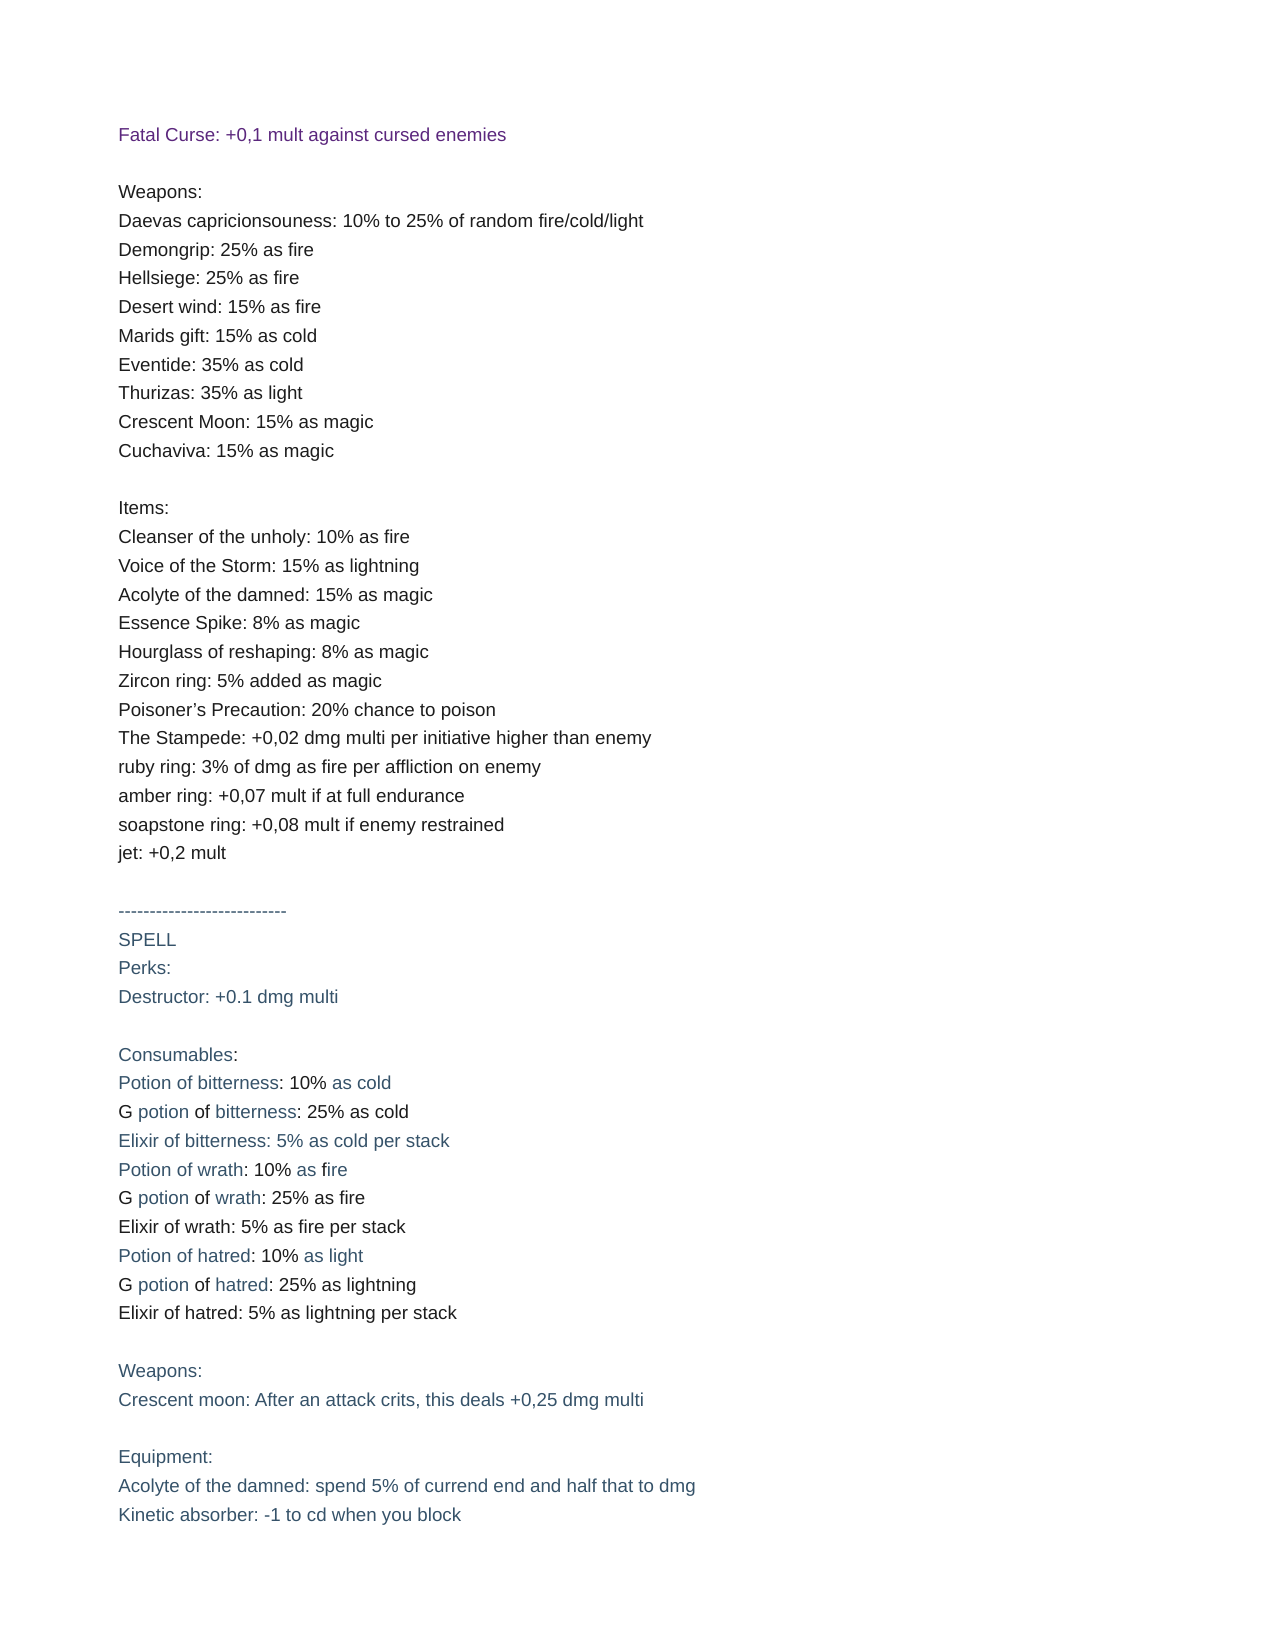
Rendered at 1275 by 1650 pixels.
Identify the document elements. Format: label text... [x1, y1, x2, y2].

text Potion of bitterness: 10% as cold [118, 1067, 1157, 1096]
text Consumables: [118, 1038, 1157, 1067]
text Kinetic absorber: -1 to cd when you block [118, 1498, 1157, 1527]
text Items: [118, 492, 1157, 521]
text --------------------------- SPELL Perks: Destructor: +0.1 dmg multi [118, 866, 1157, 1009]
text ruby ring: 3% of dmg as fire per affliction on enemy [118, 751, 1157, 779]
text Weapons: [118, 1354, 1157, 1383]
text Crescent Moon: 15% as magic [118, 406, 1157, 434]
text G potion of bitterness: 25% as cold [118, 1096, 1157, 1124]
text Voice of the Storm: 15% as lightning [118, 549, 1157, 578]
text Daevas capricionsouness: 10% to 25% of random fire/cold/light [118, 204, 1157, 233]
text Elixir of bitterness: 5% as cold per stack [118, 1124, 1157, 1153]
text Cuchaviva: 15% as magic [118, 434, 1157, 463]
text Potion of hatred: 10% as light [118, 1239, 1157, 1268]
text Zircon ring: 5% added as magic Poisoner’s Precaution: 20% chance to poison [118, 664, 1157, 722]
text Elixir of wrath: 5% as fire per stack [118, 1211, 1157, 1239]
text Potion of wrath: 10% as fire [118, 1153, 1157, 1182]
text Equipment: [118, 1441, 1157, 1469]
text Weapons: [118, 176, 1157, 204]
text Elixir of hatred: 5% as lightning per stack [118, 1297, 1157, 1326]
text amber ring: +0,07 mult if at full endurance [118, 779, 1157, 808]
text Acolyte of the damned: spend 5% of currend end and half that to dmg [118, 1469, 1157, 1498]
text Crescent moon: After an attack crits, this deals +0,25 dmg multi [118, 1383, 1157, 1412]
text Essence Spike: 8% as magic [118, 607, 1157, 636]
text Demongrip: 25% as fire [118, 233, 1157, 262]
text Cleanser of the unholy: 10% as fire [118, 521, 1157, 549]
text G potion of hatred: 25% as lightning [118, 1268, 1157, 1297]
text Desert wind: 15% as fire [118, 291, 1157, 319]
text G potion of wrath: 25% as fire [118, 1182, 1157, 1211]
text Fatal Curse: +0,1 mult against cursed enemies [118, 118, 1157, 147]
text Acolyte of the damned: 15% as magic [118, 578, 1157, 607]
text Thurizas: 35% as light [118, 377, 1157, 406]
text Eventide: 35% as cold [118, 348, 1157, 377]
text jet: +0,2 mult [118, 837, 1157, 866]
text The Stampede: +0,02 dmg multi per initiative higher than enemy [118, 722, 1157, 751]
text Hellsiege: 25% as fire [118, 262, 1157, 291]
text soapstone ring: +0,08 mult if enemy restrained [118, 808, 1157, 837]
text Marids gift: 15% as cold [118, 319, 1157, 348]
text Hourglass of reshaping: 8% as magic [118, 636, 1157, 664]
